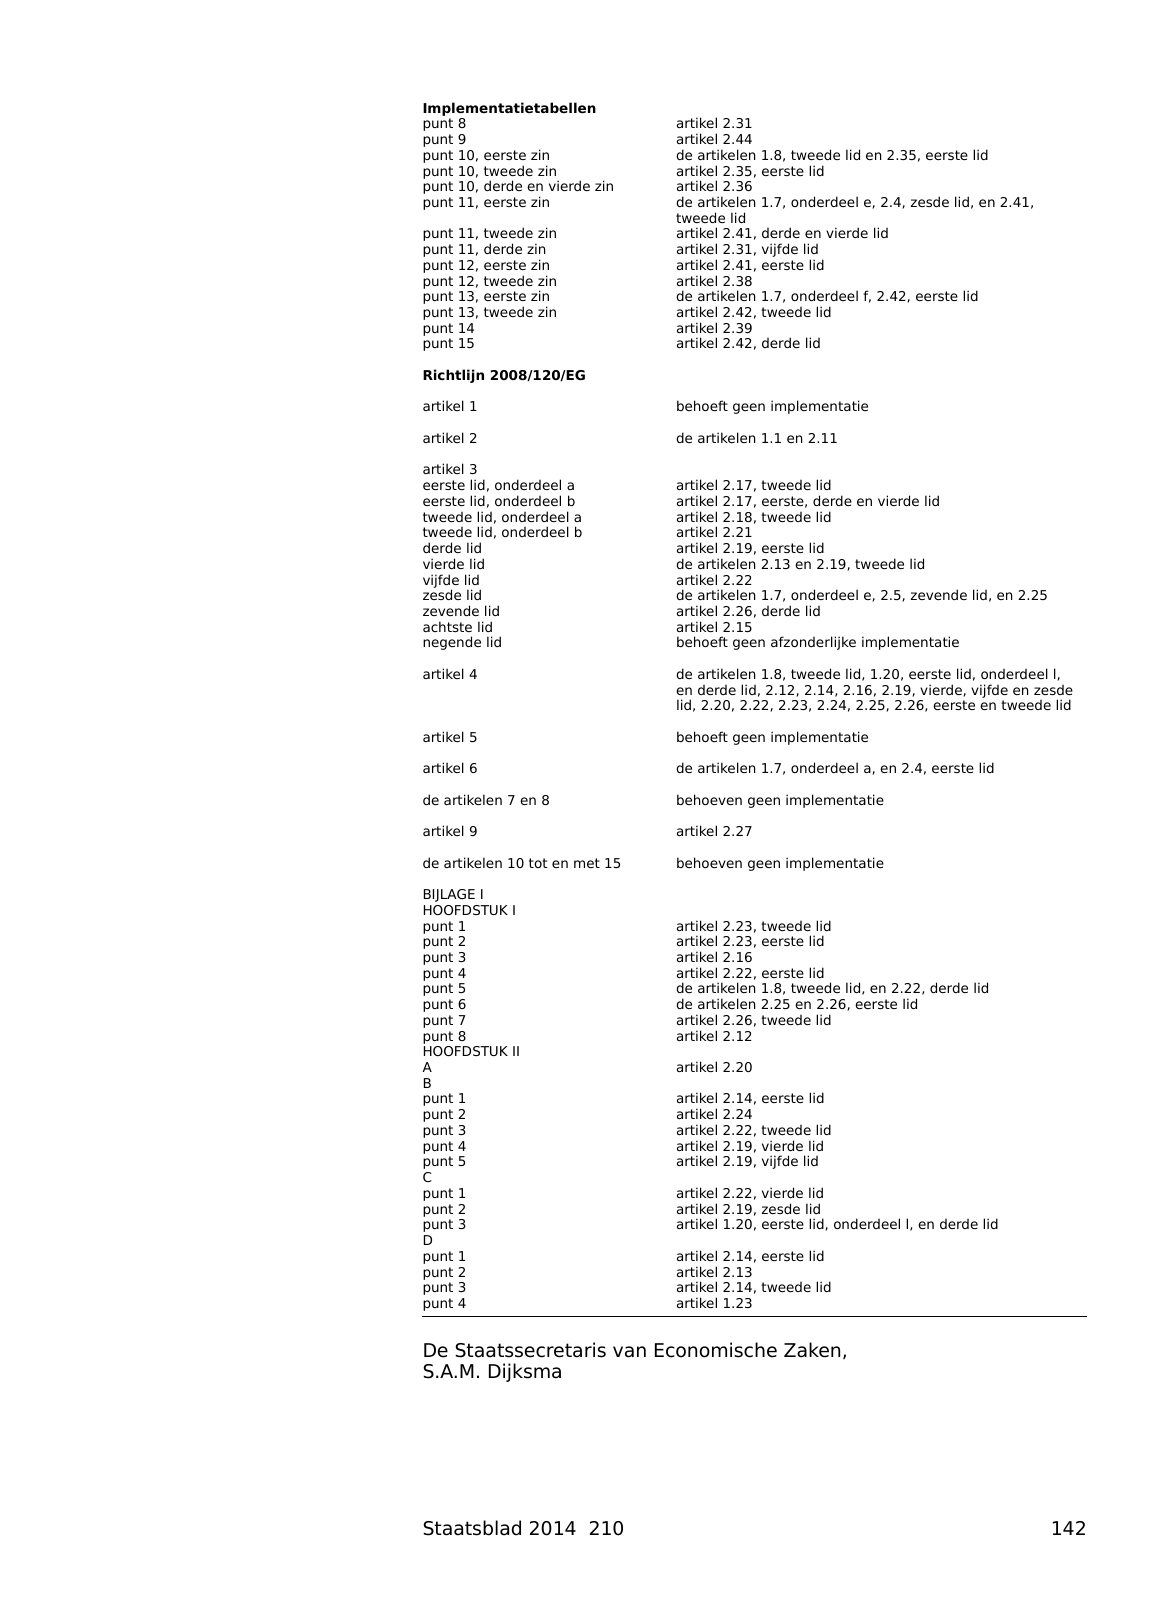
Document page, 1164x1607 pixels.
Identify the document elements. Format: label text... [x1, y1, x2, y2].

table_cell artikel 4 [422, 667, 670, 714]
table_cell [670, 446, 1087, 462]
table_cell punt 14 [422, 321, 670, 336]
table_cell punt 1 [422, 1091, 670, 1107]
table_cell de artikelen 1.8, tweede lid, en 2.22, derde lid [670, 981, 1087, 997]
table_cell punt 15 [422, 336, 670, 352]
table_cell de artikelen 10 tot en met 15 [422, 855, 670, 871]
table_cell artikel 9 [422, 824, 670, 840]
table_cell [422, 714, 670, 729]
table_cell artikel 2.22, eerste lid [670, 966, 1087, 981]
table_cell zevende lid [422, 604, 670, 619]
table_cell artikel 2.17, tweede lid [670, 478, 1087, 494]
table_cell negende lid [422, 635, 670, 651]
table_cell artikel 2.39 [670, 321, 1087, 336]
table_cell de artikelen 1.7, onderdeel f, 2.42, eerste lid [670, 289, 1087, 305]
table_cell artikel 2.18, tweede lid [670, 509, 1087, 525]
table_cell artikel 2.14, eerste lid [670, 1249, 1087, 1264]
table_cell punt 5 [422, 981, 670, 997]
table_cell punt 11, derde zin [422, 242, 670, 258]
table_cell artikel 2.19, vierde lid [670, 1139, 1087, 1154]
table_cell de artikelen 1.7, onderdeel e, 2.4, zesde lid, en 2.41, tweede lid [670, 195, 1087, 226]
table_cell punt 2 [422, 1264, 670, 1280]
table_cell A [422, 1060, 670, 1076]
table_cell artikel 2.20 [670, 1060, 1087, 1076]
table_cell achtste lid [422, 620, 670, 635]
table_cell artikel 2.12 [670, 1029, 1087, 1044]
table_cell [670, 384, 1087, 399]
table_cell artikel 2.19, eerste lid [670, 541, 1087, 557]
table_cell artikel 2.26, derde lid [670, 604, 1087, 619]
table_cell artikel 2 [422, 431, 670, 446]
table_cell punt 1 [422, 1186, 670, 1201]
table_cell HOOFDSTUK II [422, 1044, 670, 1060]
table_cell artikel 2.22 [670, 572, 1087, 588]
table_cell [422, 384, 670, 399]
table_cell [670, 1076, 1087, 1091]
table_cell artikel 2.41, eerste lid [670, 258, 1087, 273]
table_cell de artikelen 2.13 en 2.19, tweede lid [670, 557, 1087, 572]
table_cell D [422, 1233, 670, 1249]
table_cell [670, 1044, 1087, 1060]
table_cell de artikelen 1.8, tweede lid, 1.20, eerste lid, onderdeel l, en derde lid, 2.12, 2.14, 2.16, 2.19, vierde, vijfde en zesde lid, 2.20, 2.22, 2.23, 2.24, 2.25, 2.26, eerste en tweede lid [670, 667, 1087, 714]
table_cell [422, 415, 670, 431]
table_cell [670, 745, 1087, 761]
table_cell artikel 2.22, vierde lid [670, 1186, 1087, 1201]
table_cell de artikelen 2.25 en 2.26, eerste lid [670, 997, 1087, 1013]
table_cell artikel 2.27 [670, 824, 1087, 840]
table_cell punt 10, derde en vierde zin [422, 179, 670, 195]
table_cell [670, 1170, 1087, 1186]
table_cell punt 4 [422, 966, 670, 981]
table_cell punt 1 [422, 1249, 670, 1264]
table_cell [422, 777, 670, 792]
table_cell artikel 2.31 [670, 116, 1087, 132]
table_cell [670, 808, 1087, 824]
table_cell [422, 446, 670, 462]
table_cell punt 8 [422, 116, 670, 132]
table_cell [670, 651, 1087, 667]
table_cell punt 10, eerste zin [422, 148, 670, 163]
table_cell [422, 352, 670, 368]
table_cell artikel 5 [422, 730, 670, 745]
table_cell vierde lid [422, 557, 670, 572]
table_cell C [422, 1170, 670, 1186]
table_cell [670, 887, 1087, 903]
table_cell [670, 903, 1087, 918]
table_cell [670, 840, 1087, 855]
table_cell artikel 3 [422, 462, 670, 478]
table_cell punt 13, tweede zin [422, 305, 670, 321]
table_cell artikel 2.24 [670, 1107, 1087, 1123]
table_cell artikel 2.26, tweede lid [670, 1013, 1087, 1028]
table_cell punt 7 [422, 1013, 670, 1028]
table_cell eerste lid, onderdeel a [422, 478, 670, 494]
table_cell punt 3 [422, 1123, 670, 1138]
table_cell B [422, 1076, 670, 1091]
table_cell artikel 2.23, tweede lid [670, 918, 1087, 934]
table_cell artikel 2.15 [670, 620, 1087, 635]
table_cell behoeft geen afzonderlijke implementatie [670, 635, 1087, 651]
table_cell punt 11, tweede zin [422, 226, 670, 242]
table_cell artikel 2.36 [670, 179, 1087, 195]
table_cell punt 11, eerste zin [422, 195, 670, 226]
table_cell punt 4 [422, 1296, 670, 1316]
table_cell [670, 415, 1087, 431]
table_cell BIJLAGE I [422, 887, 670, 903]
table_cell punt 10, tweede zin [422, 163, 670, 179]
table_cell artikel 1.23 [670, 1296, 1087, 1316]
table_cell [422, 871, 670, 887]
table_cell punt 8 [422, 1029, 670, 1044]
table_cell artikel 2.14, eerste lid [670, 1091, 1087, 1107]
table_cell punt 3 [422, 1217, 670, 1233]
table_cell punt 6 [422, 997, 670, 1013]
table_cell artikel 2.42, tweede lid [670, 305, 1087, 321]
table_cell punt 2 [422, 934, 670, 950]
table_cell artikel 2.13 [670, 1264, 1087, 1280]
table_cell artikel 1 [422, 399, 670, 415]
table_cell [670, 1233, 1087, 1249]
table_cell artikel 2.42, derde lid [670, 336, 1087, 352]
text De Staatssecretaris van Economische Zaken, S.A.M. Dijksma [422, 1339, 1087, 1383]
table_cell punt 4 [422, 1139, 670, 1154]
table_cell [670, 714, 1087, 729]
table_cell de artikelen 1.1 en 2.11 [670, 431, 1087, 446]
table_cell punt 13, eerste zin [422, 289, 670, 305]
table_cell vijfde lid [422, 572, 670, 588]
table_cell artikel 2.44 [670, 132, 1087, 148]
table_cell artikel 2.22, tweede lid [670, 1123, 1087, 1138]
table_cell behoeft geen implementatie [670, 399, 1087, 415]
table_cell de artikelen 1.8, tweede lid en 2.35, eerste lid [670, 148, 1087, 163]
table_cell artikel 2.14, tweede lid [670, 1280, 1087, 1296]
table_cell artikel 2.17, eerste, derde en vierde lid [670, 494, 1087, 509]
table_cell tweede lid, onderdeel b [422, 525, 670, 541]
table_cell [422, 840, 670, 855]
table_cell punt 3 [422, 1280, 670, 1296]
table_cell punt 3 [422, 950, 670, 966]
table_cell artikel 6 [422, 761, 670, 777]
table_cell artikel 2.23, eerste lid [670, 934, 1087, 950]
table_cell [422, 651, 670, 667]
table_cell [670, 368, 1087, 383]
table_cell [670, 871, 1087, 887]
table_cell artikel 2.31, vijfde lid [670, 242, 1087, 258]
table_cell de artikelen 1.7, onderdeel e, 2.5, zevende lid, en 2.25 [670, 588, 1087, 604]
table_header Implementatietabellen [422, 100, 1087, 116]
table_cell behoeven geen implementatie [670, 793, 1087, 808]
table_cell punt 2 [422, 1107, 670, 1123]
table_cell de artikelen 7 en 8 [422, 793, 670, 808]
table_cell HOOFDSTUK I [422, 903, 670, 918]
table_cell [670, 777, 1087, 792]
table_cell tweede lid, onderdeel a [422, 509, 670, 525]
table_cell punt 1 [422, 918, 670, 934]
table_cell artikel 2.38 [670, 274, 1087, 289]
table_cell [670, 352, 1087, 368]
table_cell punt 9 [422, 132, 670, 148]
table_cell artikel 2.16 [670, 950, 1087, 966]
table_cell artikel 2.35, eerste lid [670, 163, 1087, 179]
table_cell [670, 462, 1087, 478]
table_cell derde lid [422, 541, 670, 557]
table_cell [422, 808, 670, 824]
table_cell punt 2 [422, 1201, 670, 1217]
table_cell artikel 2.41, derde en vierde lid [670, 226, 1087, 242]
table_cell artikel 2.21 [670, 525, 1087, 541]
table_cell artikel 2.19, vijfde lid [670, 1154, 1087, 1170]
table_cell punt 12, eerste zin [422, 258, 670, 273]
table_cell behoeft geen implementatie [670, 730, 1087, 745]
table_cell de artikelen 1.7, onderdeel a, en 2.4, eerste lid [670, 761, 1087, 777]
table_cell artikel 2.19, zesde lid [670, 1201, 1087, 1217]
table_cell artikel 1.20, eerste lid, onderdeel l, en derde lid [670, 1217, 1087, 1233]
table_cell behoeven geen implementatie [670, 855, 1087, 871]
table_cell eerste lid, onderdeel b [422, 494, 670, 509]
table_cell punt 12, tweede zin [422, 274, 670, 289]
table_cell [422, 745, 670, 761]
table_cell punt 5 [422, 1154, 670, 1170]
table_cell zesde lid [422, 588, 670, 604]
table_cell Richtlijn 2008/120/EG [422, 368, 670, 383]
